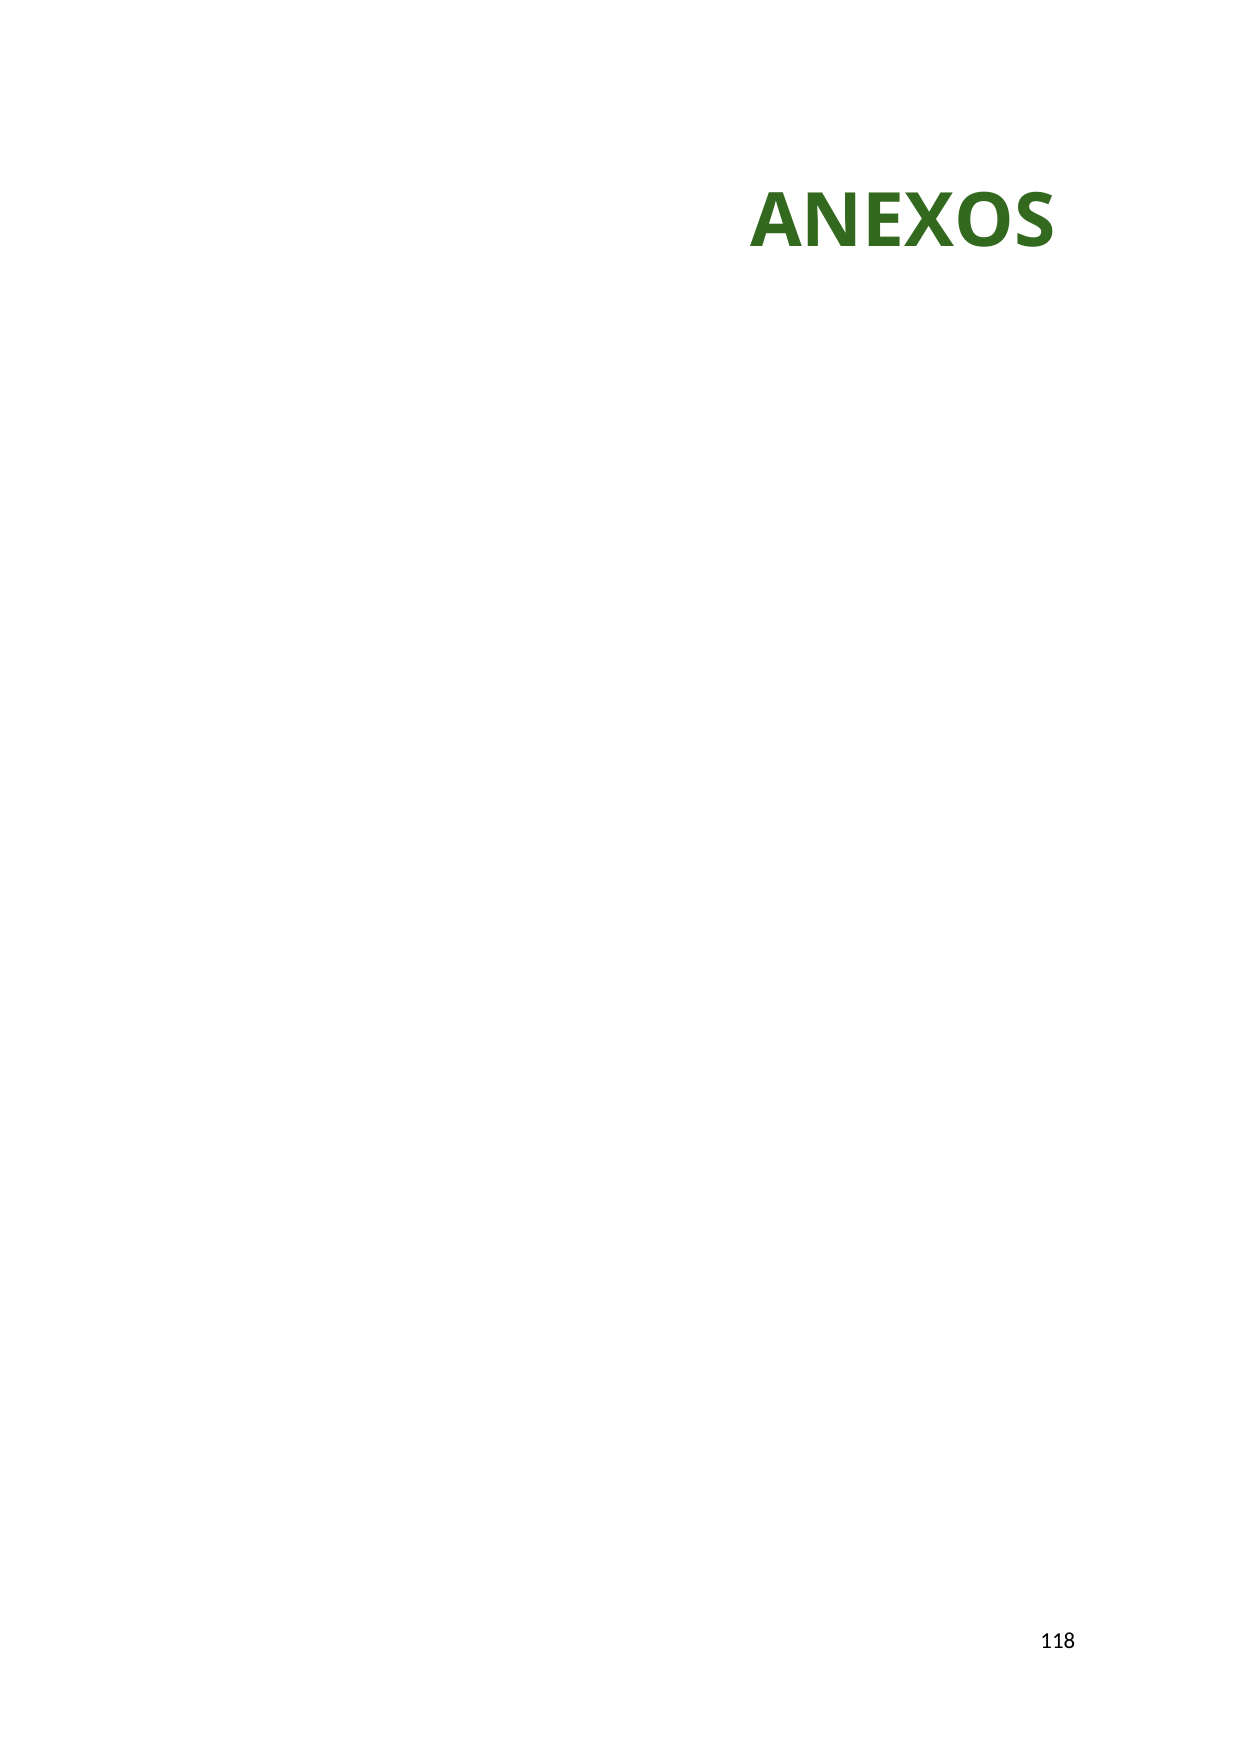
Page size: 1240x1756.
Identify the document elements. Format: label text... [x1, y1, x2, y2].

title ANEXOS [167, 167, 1075, 269]
